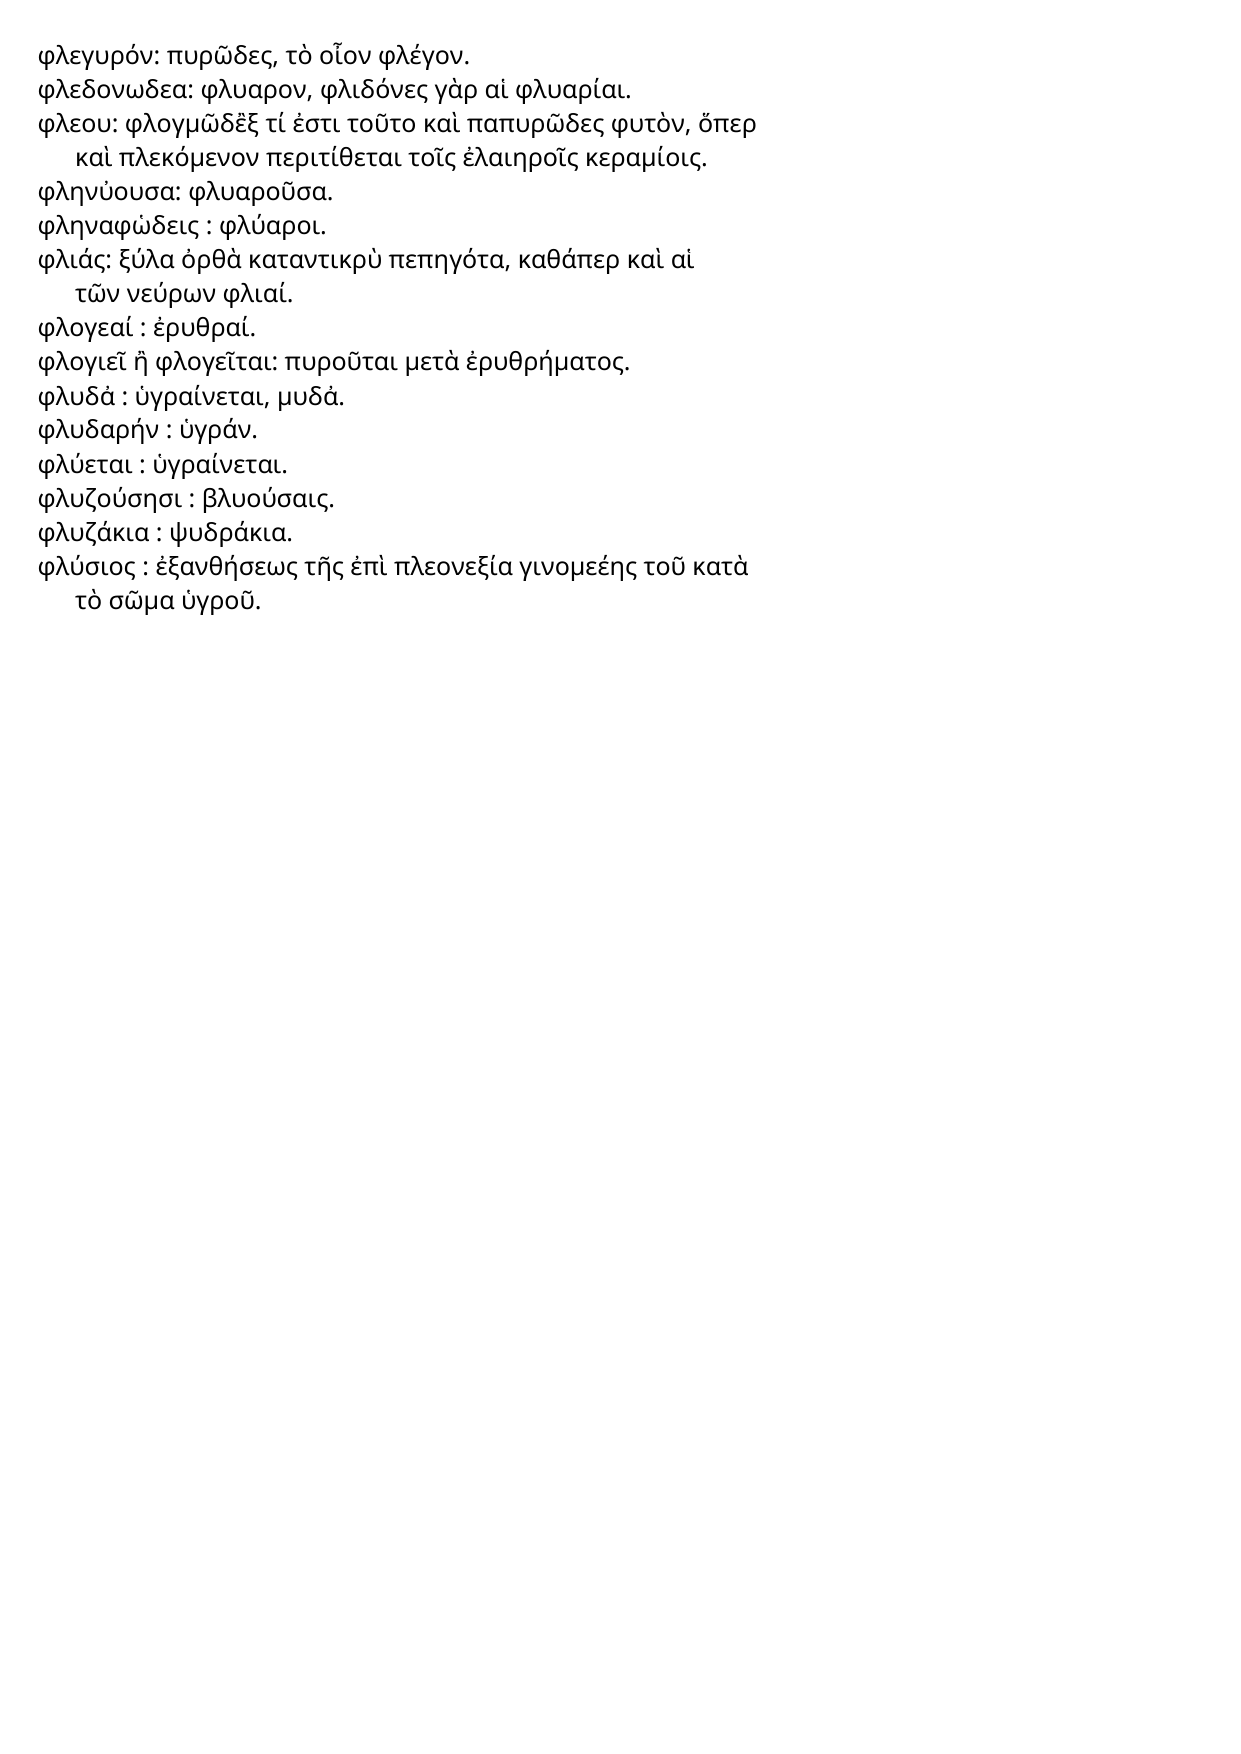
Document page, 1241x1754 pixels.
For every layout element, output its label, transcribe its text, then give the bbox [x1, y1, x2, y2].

text φλογεαί : ἐρυθραί. [37, 310, 1203, 344]
text φλεδονωδεα: φλυαρον, φλιδόνες γὰρ αἱ φλυαρίαι. [37, 72, 1203, 106]
text φλιάς: ξύλα ὀρθὰ καταντικρὺ πεπηγότα, καθάπερ καὶ αἱ τῶν νεύρων φλιαί. [37, 242, 1203, 310]
text φλύεται : ὑγραίνεται. [37, 446, 1203, 480]
text φληνὐουσα: φλυαροῦσα. [37, 174, 1203, 208]
text φλύσιος : ἐξανθήσεως τῆς ἐπὶ πλεονεξία γινομεέης τοῦ κατὰ τὸ σῶμα ὑγροῦ. [37, 548, 1203, 617]
text φλυζούσησι : βλυούσαις. [37, 480, 1203, 514]
text φλυδἀ : ὑγραίνεται, μυδἀ. [37, 378, 1203, 412]
text φληναφὡδεις : φλύαροι. [37, 208, 1203, 242]
text φλεγυρόν: πυρῶδες, τὸ οἶον φλέγον. [37, 37, 1203, 72]
text φλεου: φλογμῶδἒξ τί ἐστι τοῦτο καὶ παπυρῶδες φυτὸν, ὅπερ καὶ πλεκόμενον περιτίθεται τοῖς ἐλαιηροῖς κεραμίοις. [37, 106, 1203, 174]
text φλυζάκια : ψυδράκια. [37, 514, 1203, 548]
text φλυδαρήν : ὑγράν. [37, 412, 1203, 446]
text φλογιεῖ ἢ φλογεῖται: πυροῦται μετὰ ἐρυθρήματος. [37, 344, 1203, 378]
